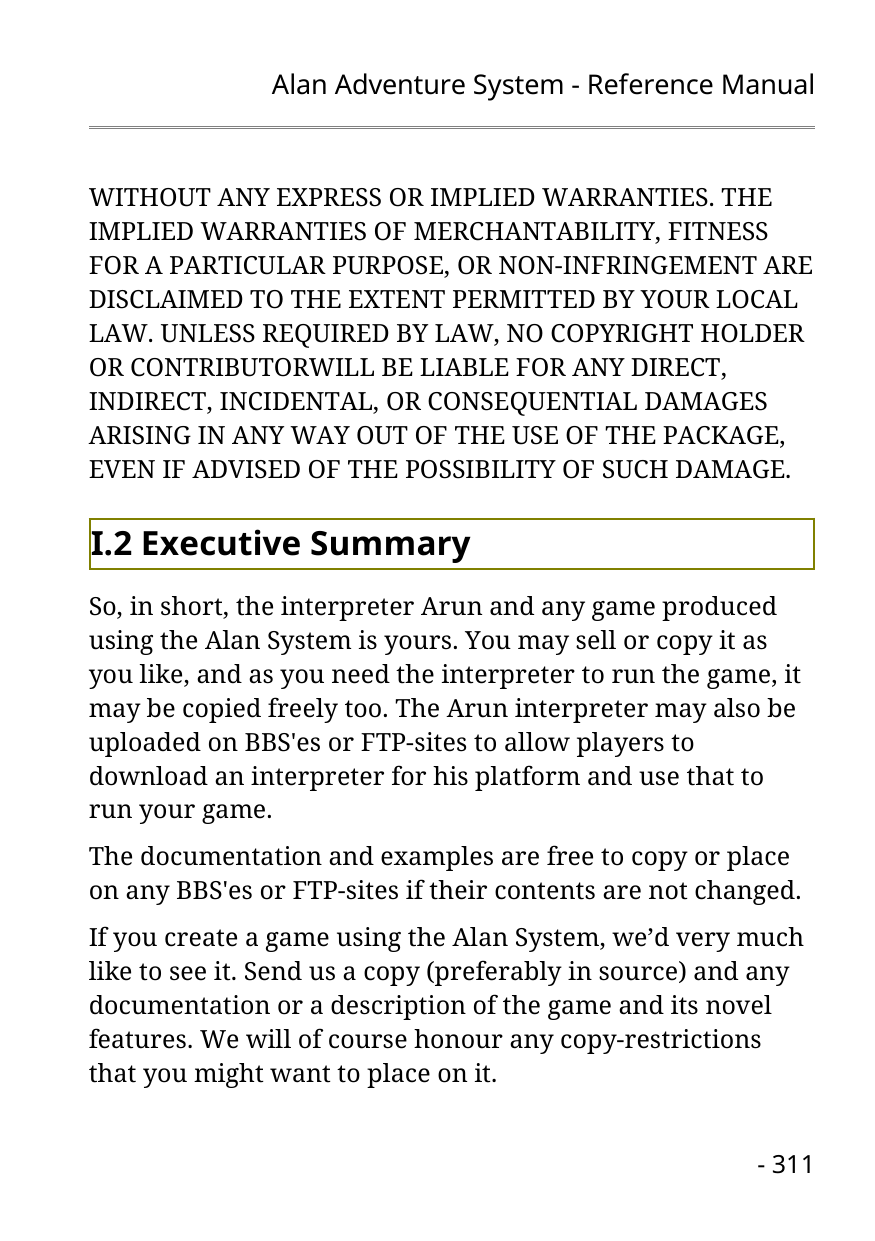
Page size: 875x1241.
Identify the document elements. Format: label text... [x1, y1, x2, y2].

subtitle Executive Summary [91, 520, 813, 568]
text The documentation and examples are free to copy or place on any BBS'es or FTP-sites if their contents are not changed. [88, 839, 815, 907]
text WITHOUT ANY EXPRESS OR IMPLIED WARRANTIES. THE IMPLIED WARRANTIES OF MERCHANTABILITY, FITNESS FOR A PARTICULAR PURPOSE, OR NON-INFRINGEMENT ARE DISCLAIMED TO THE EXTENT PERMITTED BY YOUR LOCAL LAW. UNLESS REQUIRED BY LAW, NO COPYRIGHT HOLDER OR CONTRIBUTORWILL BE LIABLE FOR ANY DIRECT, INDIRECT, INCIDENTAL, OR CONSEQUENTIAL DAMAGES ARISING IN ANY WAY OUT OF THE USE OF THE PACKAGE, EVEN IF ADVISED OF THE POSSIBILITY OF SUCH DAMAGE. [88, 180, 815, 486]
text If you create a game using the Alan System, we’d very much like to see it. Send us a copy (preferably in source) and any documentation or a description of the game and its novel features. We will of course honour any copy-restrictions that you might want to place on it. [88, 920, 815, 1090]
text So, in short, the interpreter Arun and any game produced using the Alan System is yours. You may sell or copy it as you like, and as you need the interpreter to run the game, it may be copied freely too. The Arun interpreter may also be uploaded on BBS'es or FTP-sites to allow players to download an interpreter for his platform and use that to run your game. [88, 589, 815, 826]
